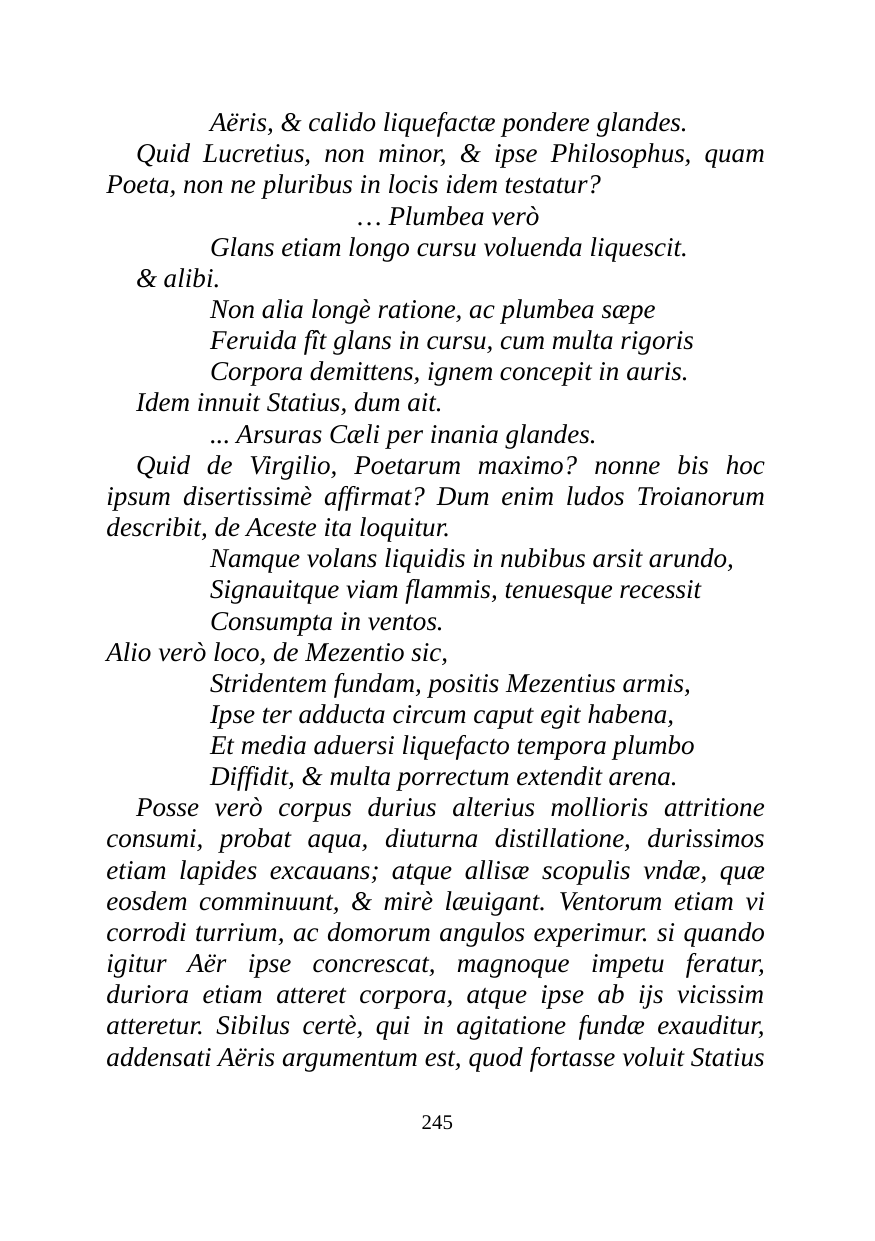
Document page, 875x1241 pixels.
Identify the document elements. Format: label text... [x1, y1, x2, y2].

text Quid de Virgilio, Poetarum maximo? nonne bis hoc ipsum disertissimè affirmat? Dum enim ludos Troianorum describit, de Aceste ita loquitur. [106, 449, 768, 542]
text Idem innuit Statius, dum ait. [106, 387, 768, 418]
text Namque volans liquidis in nubibus arsit arundo, [180, 542, 768, 573]
text Signauitque viam flammis, tenuesque recessit [180, 573, 768, 604]
text ... Arsuras Cæli per inania glandes. [180, 418, 768, 449]
text Non alia longè ratione, ac plumbea sæpe [180, 293, 768, 324]
text Corpora demittens, ignem concepit in auris. [180, 355, 768, 387]
text Et media aduersi liquefacto tempora plumbo [180, 729, 768, 760]
text Alio verò loco, de Mezentio sic, [106, 636, 768, 667]
text Feruida fît glans in cursu, cum multa rigoris [180, 324, 768, 355]
text Stridentem fundam, positis Mezentius armis, [180, 667, 768, 698]
text Glans etiam longo cursu voluenda liquescit. [180, 231, 768, 262]
text … Plumbea verò [328, 200, 768, 231]
text & alibi. [106, 262, 768, 293]
text Consumpta in ventos. [180, 604, 768, 636]
text Posse verò corpus durius alterius mollioris attritione consumi, probat aqua, diuturna distillatione, durissimos etiam lapides excauans; atque allisæ scopulis vndæ, quæ eosdem comminuunt, & mirè læuigant. Ventorum etiam vi corrodi turrium, ac domorum angulos experimur. si quando igitur Aër ipse concrescat, magnoque impetu feratur, duriora etiam atteret corpora, atque ipse ab ijs vicissim atteretur. Sibilus certè, qui in agitatione fundæ exauditur, addensati Aëris argumentum est, quod fortasse voluit Statius [106, 791, 768, 1072]
text Diffidit, & multa porrectum extendit arena. [180, 760, 768, 791]
text Aëris, & calido liquefactæ pondere glandes. [180, 106, 768, 137]
text Ipse ter adducta circum caput egit habena, [180, 698, 768, 729]
text Quid Lucretius, non minor, & ipse Philosophus, quam Poeta, non ne pluribus in locis idem testatur? [106, 137, 768, 200]
